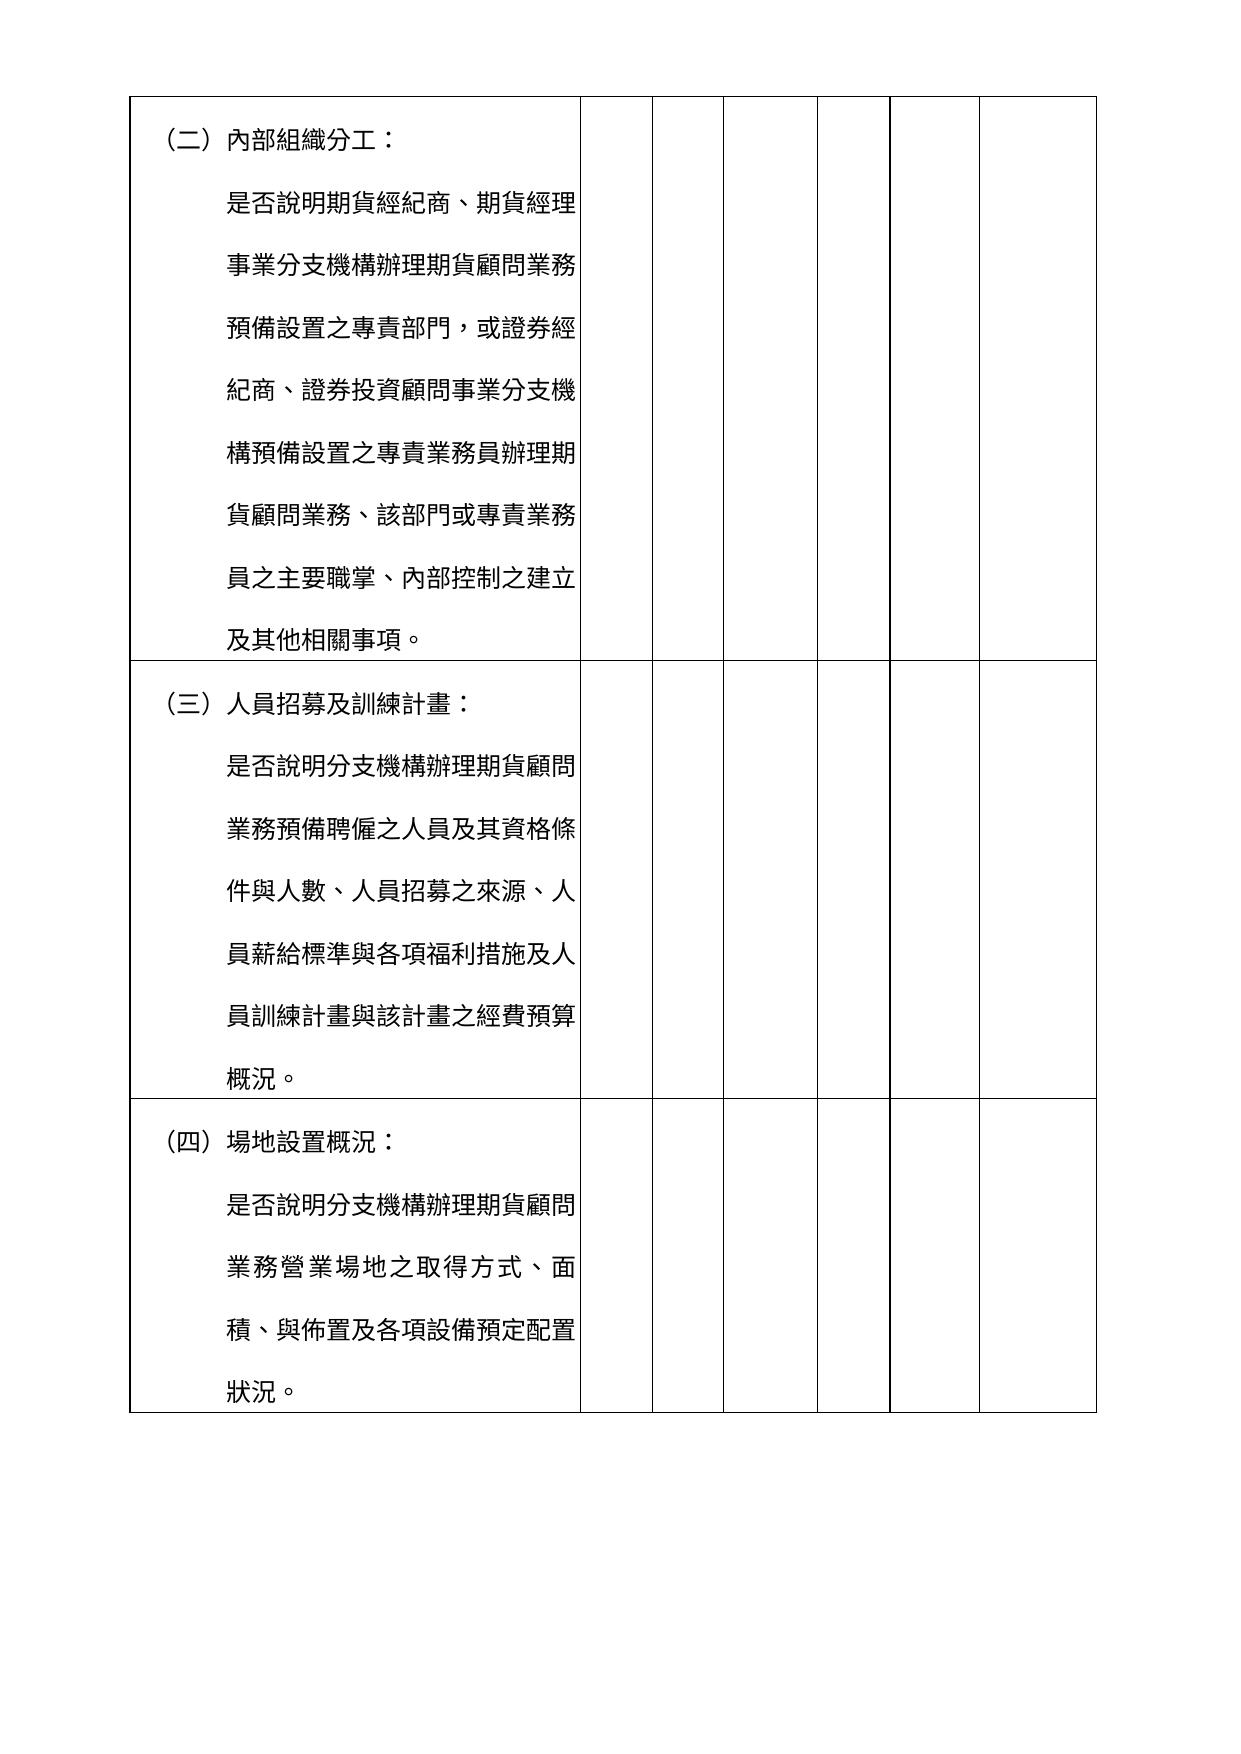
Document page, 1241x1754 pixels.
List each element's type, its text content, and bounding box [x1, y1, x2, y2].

table_cell [818, 1099, 889, 1412]
table_cell [1097, 1098, 1110, 1412]
table_cell [980, 97, 1096, 660]
table_cell [818, 661, 889, 1098]
table_cell （二）內部組織分工： 是否說明期貨經紀商、期貨經理事業分支機構辦理期貨顧問業務預備設置之專責部門，或證券經紀商、證券投資顧問事業分支機構預備設置之專責業務員辦理期貨顧問業務、該部門或專責業務員之主要職掌、內部控制之建立及其他相關事項。 [131, 97, 580, 660]
table_cell [724, 661, 817, 1098]
table_cell [653, 1099, 723, 1412]
table_cell [581, 1099, 652, 1412]
table_cell [724, 97, 817, 660]
table_cell [818, 97, 889, 660]
table_cell [891, 97, 979, 660]
table_cell [1097, 660, 1110, 1098]
table_cell （三）人員招募及訓練計畫： 是否說明分支機構辦理期貨顧問業務預備聘僱之人員及其資格條件與人數、人員招募之來源、人員薪給標準與各項福利措施及人員訓練計畫與該計畫之經費預算概況。 [131, 661, 580, 1098]
table_cell [653, 97, 723, 660]
table_cell [980, 1099, 1096, 1412]
table_cell [581, 97, 652, 660]
table_cell [980, 661, 1096, 1098]
table_cell [1097, 96, 1110, 660]
table_cell [891, 1099, 979, 1412]
table_cell [724, 1099, 817, 1412]
table_cell [891, 661, 979, 1098]
table_cell [581, 661, 652, 1098]
table_cell [653, 661, 723, 1098]
table_cell （四）場地設置概況： 是否說明分支機構辦理期貨顧問業務營業場地之取得方式、面積、與佈置及各項設備預定配置狀況。 [131, 1099, 580, 1412]
